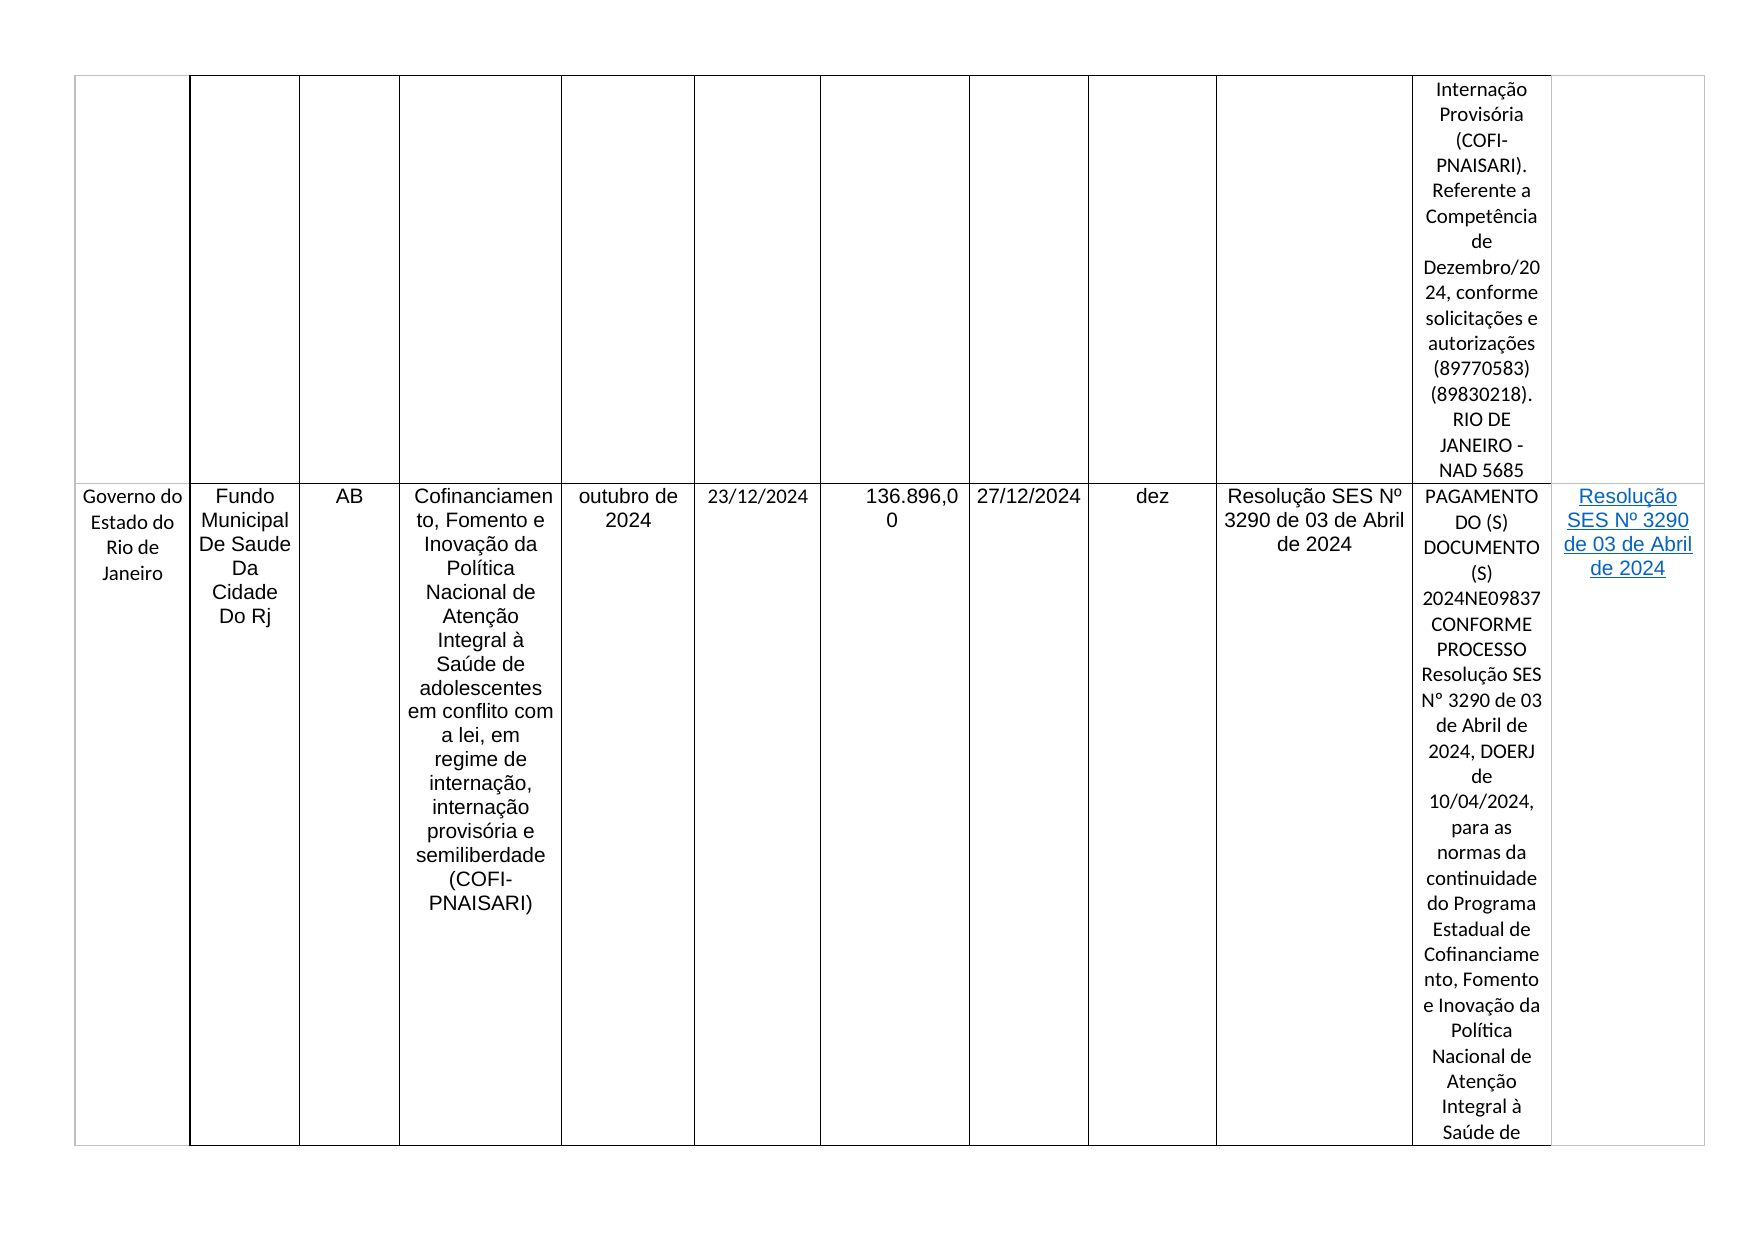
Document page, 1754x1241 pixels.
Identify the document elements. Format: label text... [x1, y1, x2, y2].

table_cell AB [300, 484, 399, 1144]
table_cell [76, 76, 189, 483]
table_cell 136.896,00 [821, 484, 969, 1144]
table_cell [821, 76, 969, 483]
table_cell Resolução SES Nº 3290 de 03 de Abril de 2024 [1552, 484, 1704, 1144]
table_cell [970, 76, 1088, 483]
table_cell PAGAMENTO DO (S) DOCUMENTO (S) 2024NE09837 CONFORME PROCESSO Resolução SES Nº 3290 de 03 de Abril de 2024, DOERJ de 10/04/2024, para as normas da continuidade do Programa Estadual de Cofinanciamento, Fomento e Inovação da Política Nacional de Atenção Integral à Saúde de [1413, 484, 1551, 1144]
table_cell [695, 76, 820, 483]
table_cell [562, 76, 694, 483]
table_cell 23/12/2024 [695, 484, 820, 1144]
table_cell [300, 76, 399, 483]
table_cell Cofinanciamento, Fomento e Inovação da Política Nacional de Atenção Integral à Saúde de adolescentes em conflito com a lei, em regime de internação, internação provisória e semiliberdade (COFI-PNAISARI) [400, 484, 561, 1144]
table_cell 27/12/2024 [970, 484, 1088, 1144]
table_cell [400, 76, 561, 483]
table_cell [191, 76, 299, 483]
table_cell outubro de 2024 [562, 484, 694, 1144]
table_cell dez [1089, 484, 1216, 1144]
table_cell Resolução SES Nº 3290 de 03 de Abril de 2024 [1217, 484, 1412, 1144]
table_cell Governo do Estado do Rio de Janeiro [76, 484, 189, 1144]
table_cell Internação Provisória (COFI-PNAISARI). Referente a Competência de Dezembro/2024, conforme solicitações e autorizações (89770583) (89830218). RIO DE JANEIRO - NAD 5685 [1413, 76, 1551, 483]
table_cell [1089, 76, 1216, 483]
table_cell [1552, 76, 1704, 483]
table_cell [1217, 76, 1412, 483]
table_cell Fundo Municipal De Saude Da Cidade Do Rj [191, 484, 299, 1144]
